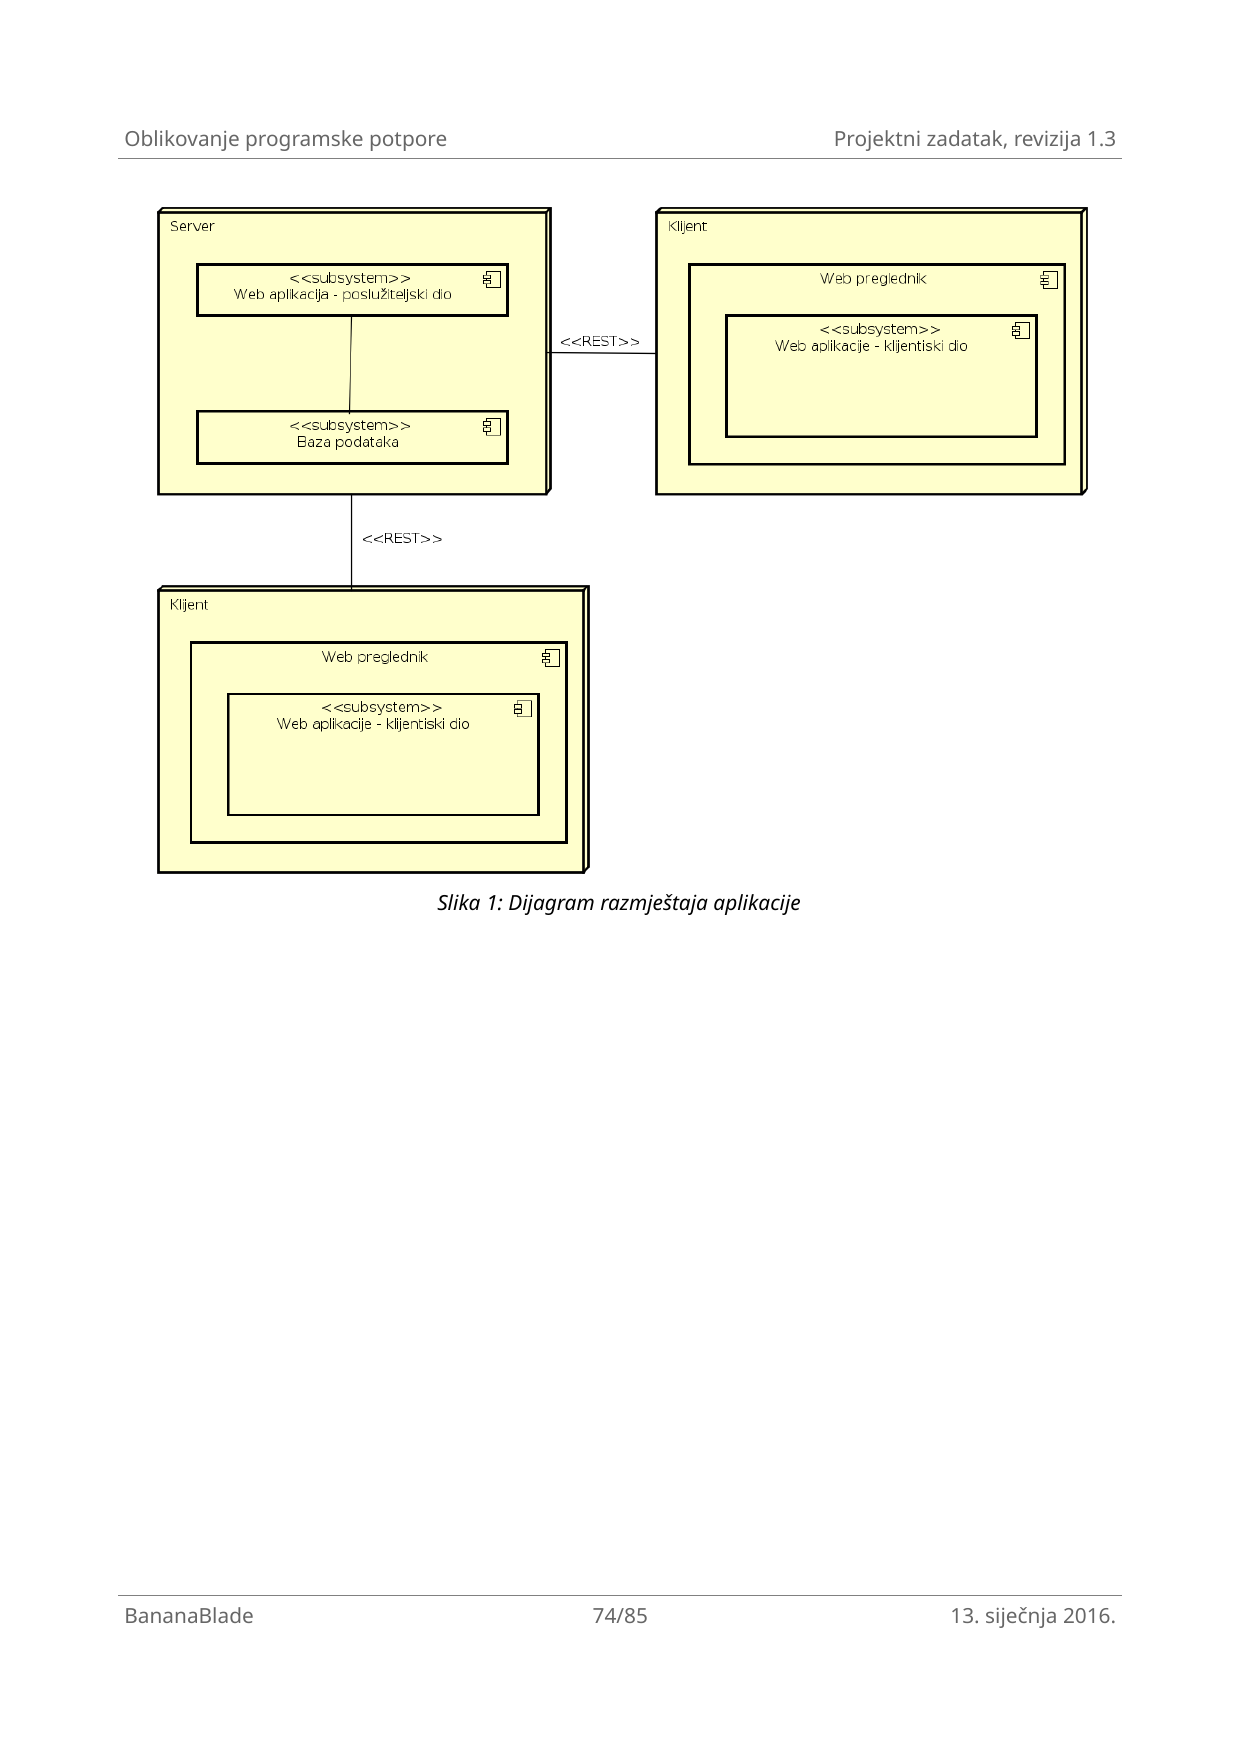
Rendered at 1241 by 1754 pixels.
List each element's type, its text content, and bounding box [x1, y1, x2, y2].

picture [146, 200, 1094, 883]
text Slika 1: Dijagram razmještaja aplikacije [118, 883, 1122, 917]
